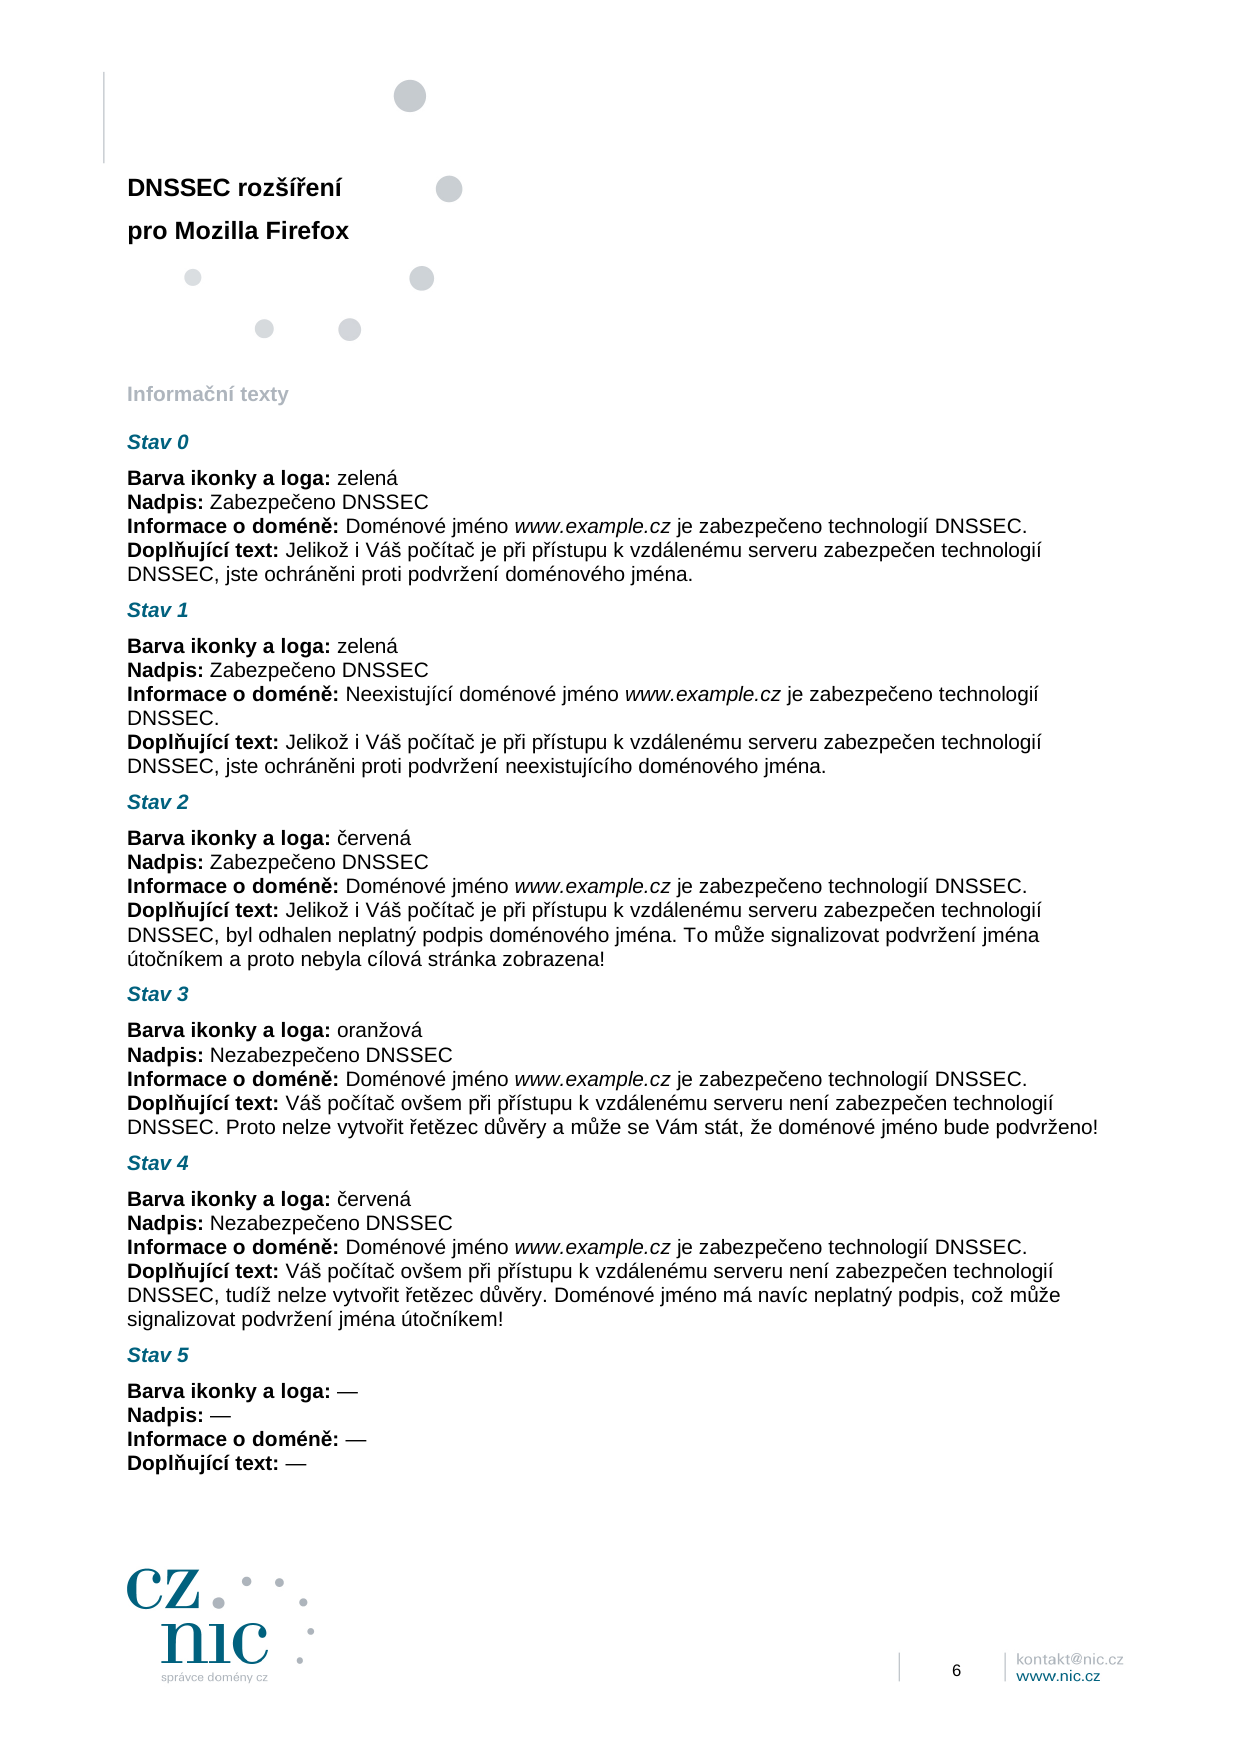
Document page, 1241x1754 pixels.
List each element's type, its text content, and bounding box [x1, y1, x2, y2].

subtitle Stav 0 [127, 430, 1122, 454]
text Doplňující text: Jelikož i Váš počítač je při přístupu k vzdálenému serveru zabezpečen technologií DNSSEC, byl odhalen neplatný podpis doménového jména. To může signalizovat podvržení jména útočníkem a proto nebyla cílová stránka zobrazena! [127, 898, 1122, 971]
text Barva ikonky a loga: oranžová [127, 1018, 1122, 1042]
subtitle Stav 4 [127, 1151, 1122, 1174]
picture [15, 1566, 315, 1754]
text Doplňující text: Váš počítač ovšem při přístupu k vzdálenému serveru není zabezpečen technologií DNSSEC. Proto nelze vytvořit řetězec důvěry a může se Vám stát, že doménové jméno bude podvrženo! [127, 1091, 1122, 1139]
text Informace o doméně: Doménové jméno www.example.cz je zabezpečeno technologií DNSSEC. [127, 514, 1122, 538]
text Barva ikonky a loga: červená [127, 1187, 1122, 1211]
text Doplňující text: Jelikož i Váš počítač je při přístupu k vzdálenému serveru zabezpečen technologií DNSSEC, jste ochráněni proti podvržení doménového jména. [127, 538, 1122, 586]
subtitle Informační texty [127, 382, 1122, 406]
text Nadpis: — [127, 1403, 1122, 1427]
text Barva ikonky a loga: — [127, 1379, 1122, 1403]
text Nadpis: Zabezpečeno DNSSEC [127, 850, 1122, 874]
text Nadpis: Nezabezpečeno DNSSEC [127, 1042, 1122, 1067]
text Informace o doméně: Doménové jméno www.example.cz je zabezpečeno technologií DNSSEC. [127, 1235, 1122, 1259]
text Barva ikonky a loga: červená [127, 826, 1122, 850]
subtitle Stav 2 [127, 790, 1122, 814]
text Barva ikonky a loga: zelená [127, 634, 1122, 658]
text Informace o doméně: Neexistující doménové jméno www.example.cz je zabezpečeno technologií DNSSEC. [127, 682, 1122, 730]
subtitle Stav 3 [127, 982, 1122, 1006]
text Doplňující text: — [127, 1451, 1122, 1475]
text Informace o doméně: — [127, 1427, 1122, 1451]
text Doplňující text: Jelikož i Váš počítač je při přístupu k vzdálenému serveru zabezpečen technologií DNSSEC, jste ochráněni proti podvržení neexistujícího doménového jména. [127, 730, 1122, 778]
text Nadpis: Nezabezpečeno DNSSEC [127, 1211, 1122, 1235]
picture [0, 0, 468, 348]
text Informace o doméně: Doménové jméno www.example.cz je zabezpečeno technologií DNSSEC. [127, 1067, 1122, 1091]
picture [897, 1649, 1212, 1754]
subtitle Stav 5 [127, 1343, 1122, 1367]
text Nadpis: Zabezpečeno DNSSEC [127, 658, 1122, 682]
text Doplňující text: Váš počítač ovšem při přístupu k vzdálenému serveru není zabezpečen technologií DNSSEC, tudíž nelze vytvořit řetězec důvěry. Doménové jméno má navíc neplatný podpis, což může signalizovat podvržení jména útočníkem! [127, 1259, 1122, 1331]
text Informace o doméně: Doménové jméno www.example.cz je zabezpečeno technologií DNSSEC. [127, 874, 1122, 898]
text Nadpis: Zabezpečeno DNSSEC [127, 490, 1122, 514]
subtitle Stav 1 [127, 598, 1122, 622]
text Barva ikonky a loga: zelená [127, 466, 1122, 490]
